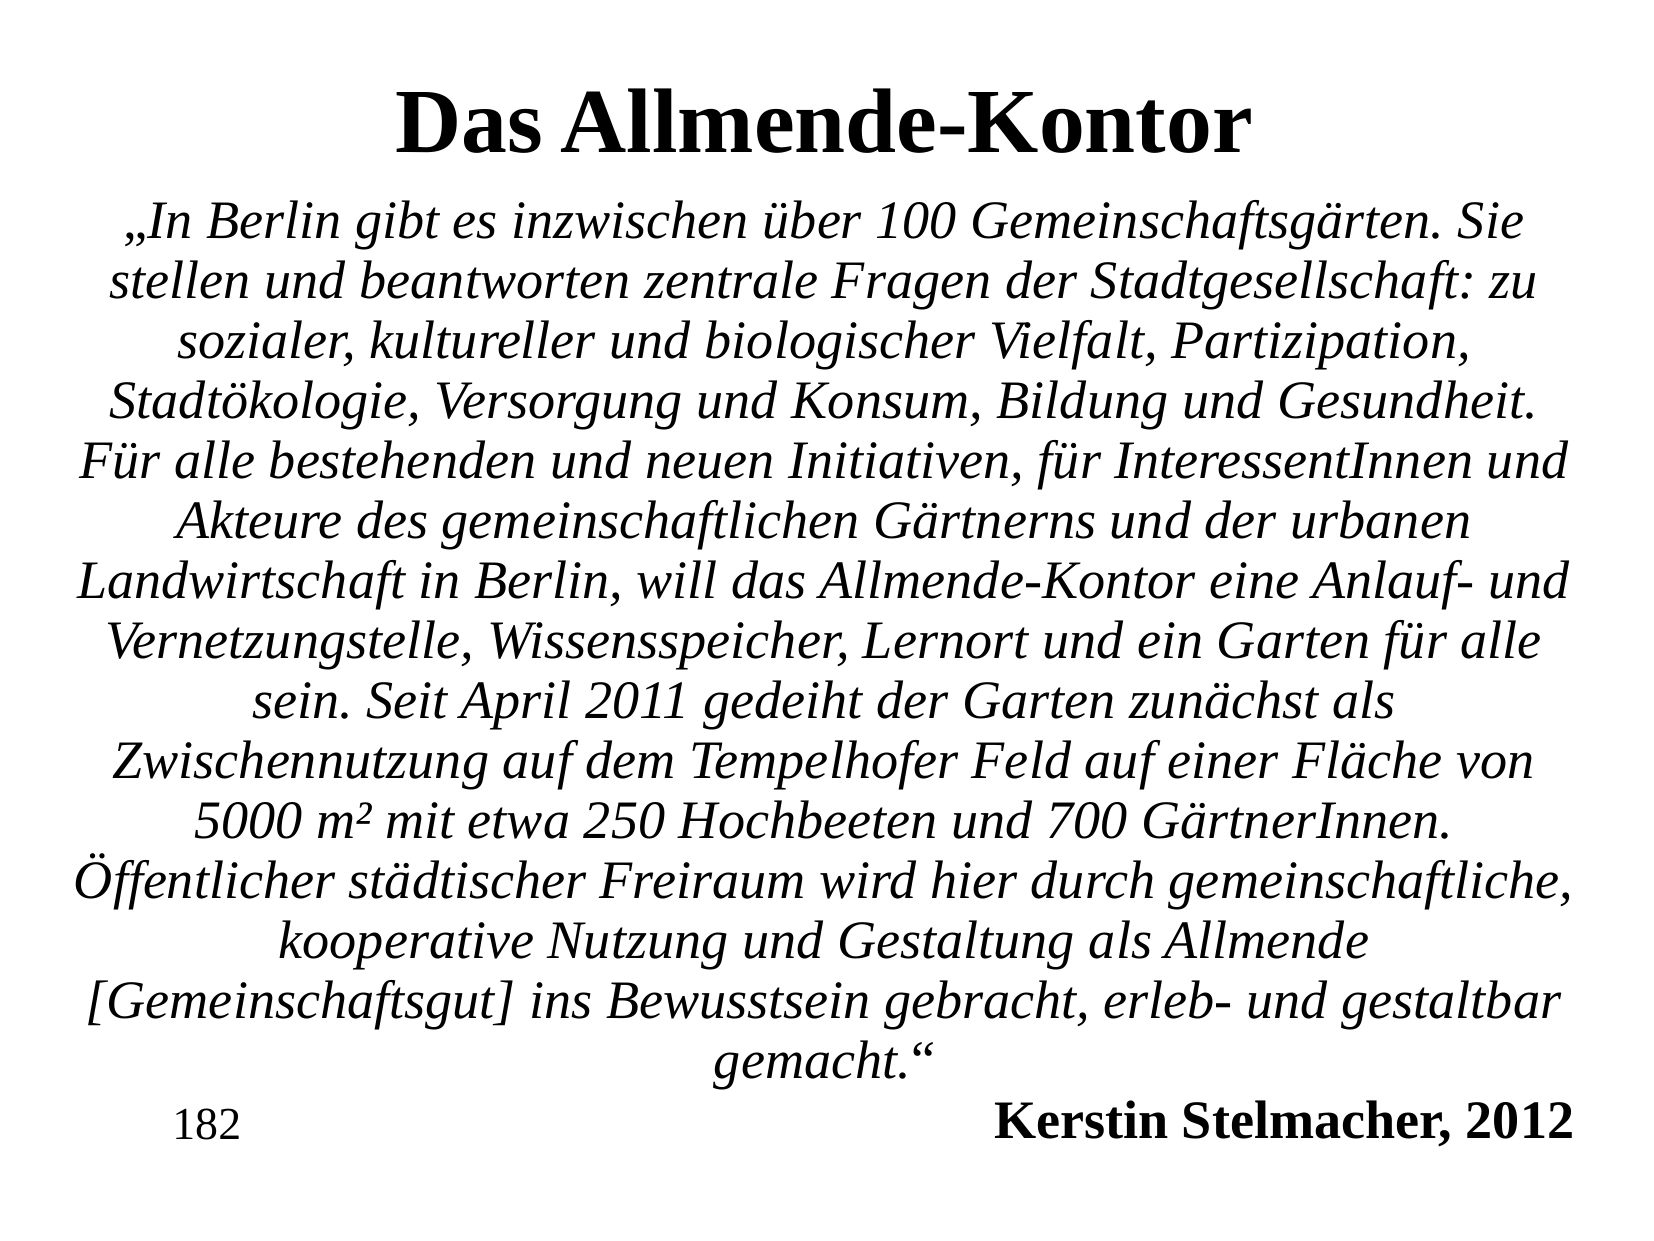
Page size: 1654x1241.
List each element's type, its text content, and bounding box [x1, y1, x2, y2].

text_box [31, 1091, 383, 1162]
text_box Das Allmende-Kontor „In Berlin gibt es inzwischen über 100 Gemeinschaftsgärten. Sie stellen und beantworten zentrale Fragen der Stadtgesellschaft: zu sozialer, kultureller und biologischer Vielfalt, Partizipation, Stadtökologie, Versorgung und Konsum, Bildung und Gesundheit. Für alle bestehenden und neuen Initiativen, für InteressentInnen und Akteure des gemeinschaftlichen Gärtnerns und der urbanen Landwirtschaft in Berlin, will das Allmende-Kontor eine Anlauf- und Vernetzungstelle, Wissensspeicher, Lernort und ein Garten für alle sein. Seit April 2011 gedeiht der Garten zunächst als Zwischennutzung auf dem Tempelhofer Feld auf einer Fläche von 5000 m² mit etwa 250 Hochbeeten und 700 GärtnerInnen. Öffentlicher städtischer Freiraum wird hier durch gemeinschaftliche, kooperative Nutzung und Gestaltung als Allmende [Gemeinschaftsgut] ins Bewusstsein gebracht, erleb- und gestaltbar gemacht.“ Kerstin Stelmacher, 2012 [59, 63, 1601, 1162]
